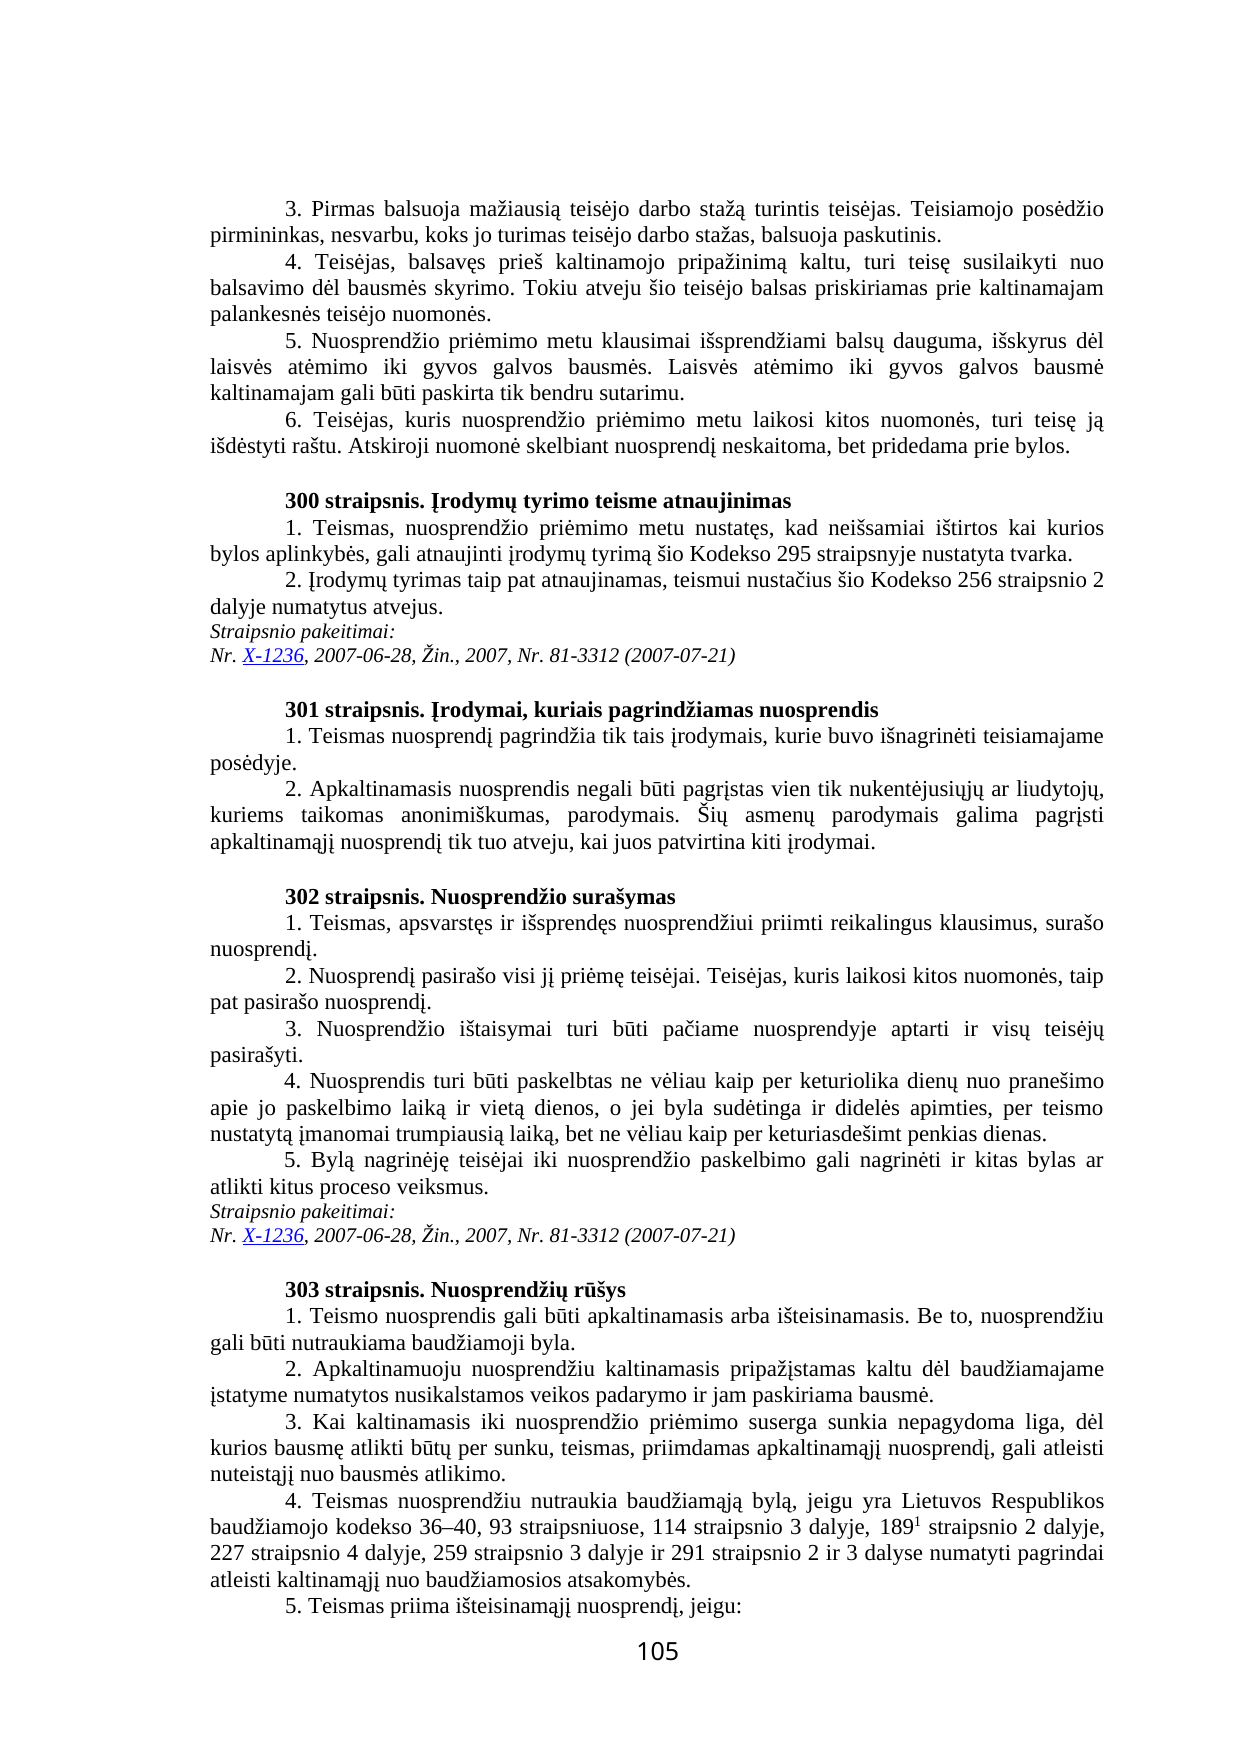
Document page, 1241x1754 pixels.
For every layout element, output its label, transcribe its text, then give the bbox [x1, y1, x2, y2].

text 1. Teismo nuosprendis gali būti apkaltinamasis arba išteisinamasis. Be to, nuosprendžiu gali būti nutraukiama baudžiamoji byla. [210, 1302, 1106, 1355]
text 4. Teismas nuosprendžiu nutraukia baudžiamąją bylą, jeigu yra Lietuvos Respublikos baudžiamojo kodekso 36–40, 93 straipsniuose, 114 straipsnio 3 dalyje, 1891 straipsnio 2 dalyje, 227 straipsnio 4 dalyje, 259 straipsnio 3 dalyje ir 291 straipsnio 2 ir 3 dalyse numatyti pagrindai atleisti kaltinamąjį nuo baudžiamosios atsakomybės. [210, 1487, 1106, 1592]
text Straipsnio pakeitimai: [210, 1199, 1106, 1223]
text 301 straipsnis. Įrodymai, kuriais pagrindžiamas nuosprendis [210, 696, 1106, 722]
text 2. Įrodymų tyrimas taip pat atnaujinamas, teismui nustačius šio Kodekso 256 straipsnio 2 dalyje numatytus atvejus. [210, 566, 1106, 619]
text Straipsnio pakeitimai: [210, 619, 1106, 643]
text Nr. X-1236, 2007-06-28, Žin., 2007, Nr. 81-3312 (2007-07-21) [210, 643, 1106, 667]
text 2. Apkaltinamasis nuosprendis negali būti pagrįstas vien tik nukentėjusiųjų ar liudytojų, kuriems taikomas anonimiškumas, parodymais. Šių asmenų parodymais galima pagrįsti apkaltinamąjį nuosprendį tik tuo atveju, kai juos patvirtina kiti įrodymai. [210, 775, 1106, 854]
text 303 straipsnis. Nuosprendžių rūšys [210, 1276, 1106, 1302]
text 5. Bylą nagrinėję teisėjai iki nuosprendžio paskelbimo gali nagrinėti ir kitas bylas ar atlikti kitus proceso veiksmus. [210, 1146, 1106, 1199]
text 302 straipsnis. Nuosprendžio surašymas [210, 883, 1106, 909]
text 4. Teisėjas, balsavęs prieš kaltinamojo pripažinimą kaltu, turi teisę susilaikyti nuo balsavimo dėl bausmės skyrimo. Tokiu atveju šio teisėjo balsas priskiriamas prie kaltinamajam palankesnės teisėjo nuomonės. [210, 248, 1106, 327]
text 5. Nuosprendžio priėmimo metu klausimai išsprendžiami balsų dauguma, išskyrus dėl laisvės atėmimo iki gyvos galvos bausmės. Laisvės atėmimo iki gyvos galvos bausmė kaltinamajam gali būti paskirta tik bendru sutarimu. [210, 327, 1106, 406]
text 2. Apkaltinamuoju nuosprendžiu kaltinamasis pripažįstamas kaltu dėl baudžiamajame įstatyme numatytos nusikalstamos veikos padarymo ir jam paskiriama bausmė. [210, 1355, 1106, 1408]
text 300 straipsnis. Įrodymų tyrimo teisme atnaujinimas [210, 487, 1106, 514]
text 4. Nuosprendis turi būti paskelbtas ne vėliau kaip per keturiolika dienų nuo pranešimo apie jo paskelbimo laiką ir vietą dienos, o jei byla sudėtinga ir didelės apimties, per teismo nustatytą įmanomai trumpiausią laiką, bet ne vėliau kaip per keturiasdešimt penkias dienas. [210, 1067, 1106, 1146]
text Nr. X-1236, 2007-06-28, Žin., 2007, Nr. 81-3312 (2007-07-21) [210, 1223, 1106, 1247]
text 3. Nuosprendžio ištaisymai turi būti pačiame nuosprendyje aptarti ir visų teisėjų pasirašyti. [210, 1014, 1106, 1067]
text 6. Teisėjas, kuris nuosprendžio priėmimo metu laikosi kitos nuomonės, turi teisę ją išdėstyti raštu. Atskiroji nuomonė skelbiant nuosprendį neskaitoma, bet pridedama prie bylos. [210, 406, 1106, 458]
text 5. Teismas priima išteisinamąjį nuosprendį, jeigu: [210, 1592, 1106, 1618]
text 2. Nuosprendį pasirašo visi jį priėmę teisėjai. Teisėjas, kuris laikosi kitos nuomonės, taip pat pasirašo nuosprendį. [210, 962, 1106, 1014]
text 3. Kai kaltinamasis iki nuosprendžio priėmimo suserga sunkia nepagydoma liga, dėl kurios bausmę atlikti būtų per sunku, teismas, priimdamas apkaltinamąjį nuosprendį, gali atleisti nuteistąjį nuo bausmės atlikimo. [210, 1408, 1106, 1487]
text 1. Teismas, nuosprendžio priėmimo metu nustatęs, kad neišsamiai ištirtos kai kurios bylos aplinkybės, gali atnaujinti įrodymų tyrimą šio Kodekso 295 straipsnyje nustatyta tvarka. [210, 514, 1106, 566]
text 1. Teismas nuosprendį pagrindžia tik tais įrodymais, kurie buvo išnagrinėti teisiamajame posėdyje. [210, 722, 1106, 775]
text 3. Pirmas balsuoja mažiausią teisėjo darbo stažą turintis teisėjas. Teisiamojo posėdžio pirmininkas, nesvarbu, koks jo turimas teisėjo darbo stažas, balsuoja paskutinis. [210, 195, 1106, 248]
text 1. Teismas, apsvarstęs ir išsprendęs nuosprendžiui priimti reikalingus klausimus, surašo nuosprendį. [210, 909, 1106, 962]
